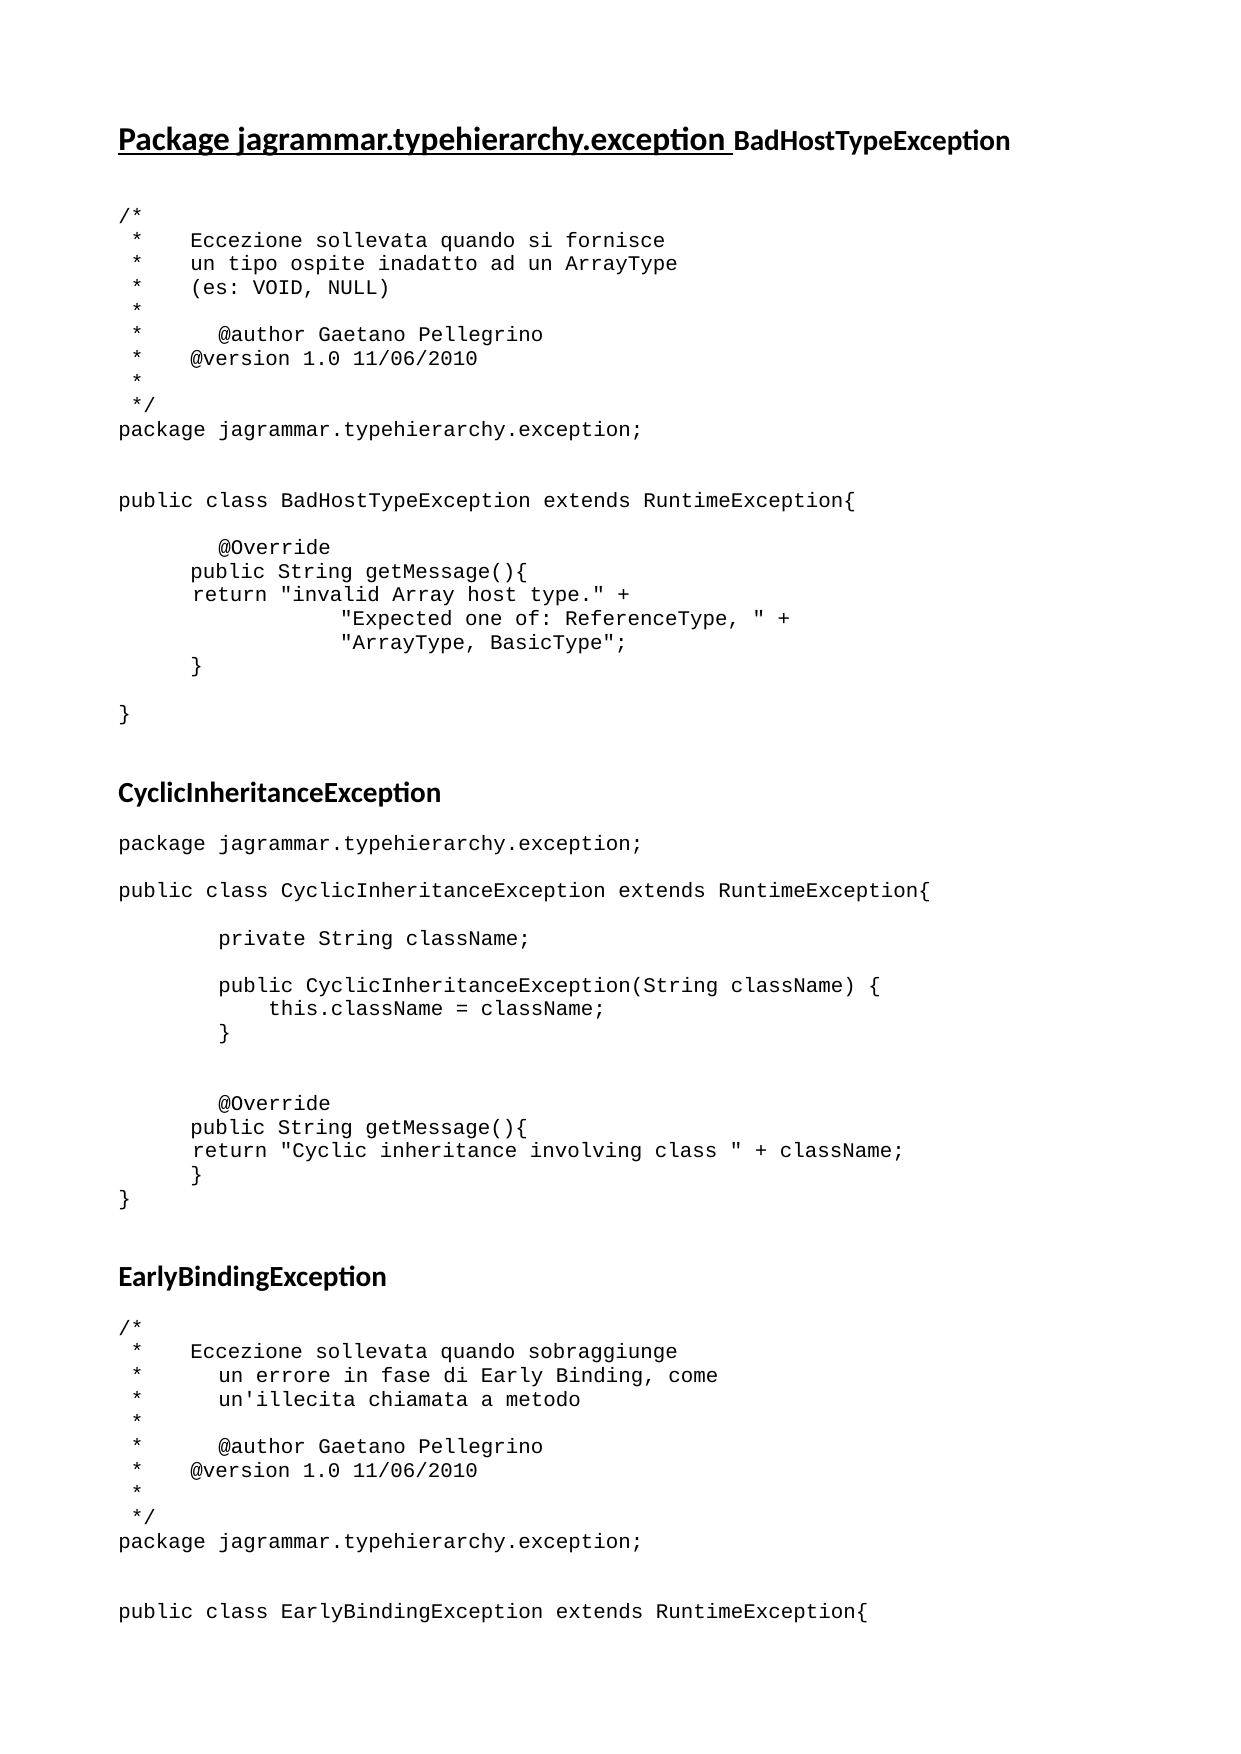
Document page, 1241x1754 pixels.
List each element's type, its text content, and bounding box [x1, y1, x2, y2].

text * (es: VOID, NULL) [118, 277, 1123, 301]
text */ [118, 1507, 1123, 1531]
text } [118, 1164, 1123, 1188]
text package jagrammar.typehierarchy.exception; [118, 833, 1123, 857]
text * [118, 372, 1123, 395]
text * un'illecita chiamata a metodo [118, 1389, 1123, 1412]
text @Override [118, 1093, 1123, 1117]
text * [118, 301, 1123, 324]
text package jagrammar.typehierarchy.exception; [118, 419, 1123, 443]
text * [118, 1412, 1123, 1436]
text } [118, 655, 1123, 679]
text public String getMessage(){ [118, 561, 1123, 584]
text public class CyclicInheritanceException extends RuntimeException{ [118, 880, 1123, 904]
text EarlyBindingException [118, 1258, 1123, 1294]
text } [118, 703, 1123, 726]
text package jagrammar.typehierarchy.exception; [118, 1531, 1123, 1554]
text } [118, 1022, 1123, 1046]
text * un tipo ospite inadatto ad un ArrayType [118, 253, 1123, 277]
text */ [118, 395, 1123, 419]
text public String getMessage(){ [118, 1117, 1123, 1140]
text return "Cyclic inheritance involving class " + className; [118, 1140, 1123, 1164]
text * @version 1.0 11/06/2010 [118, 1460, 1123, 1483]
text * @author Gaetano Pellegrino [118, 1436, 1123, 1460]
text /* [118, 206, 1123, 230]
text CyclicInheritanceException [118, 774, 1123, 809]
text Package jagrammar.typehierarchy.exception BadHostTypeException [118, 118, 1123, 159]
text /* [118, 1318, 1123, 1341]
text * [118, 1483, 1123, 1507]
text public CyclicInheritanceException(String className) { [118, 975, 1123, 998]
text * @author Gaetano Pellegrino [118, 324, 1123, 348]
text * @version 1.0 11/06/2010 [118, 348, 1123, 372]
text "Expected one of: ReferenceType, " + [118, 608, 1123, 632]
text "ArrayType, BasicType"; [118, 632, 1123, 655]
text private String className; [118, 927, 1123, 951]
text public class EarlyBindingException extends RuntimeException{ [118, 1602, 1123, 1625]
text return "invalid Array host type." + [118, 584, 1123, 608]
text public class BadHostTypeException extends RuntimeException{ [118, 490, 1123, 513]
text * un errore in fase di Early Binding, come [118, 1365, 1123, 1389]
text @Override [118, 537, 1123, 561]
text * Eccezione sollevata quando sobraggiunge [118, 1341, 1123, 1365]
text this.className = className; [118, 998, 1123, 1022]
text * Eccezione sollevata quando si fornisce [118, 230, 1123, 253]
text } [118, 1188, 1123, 1211]
